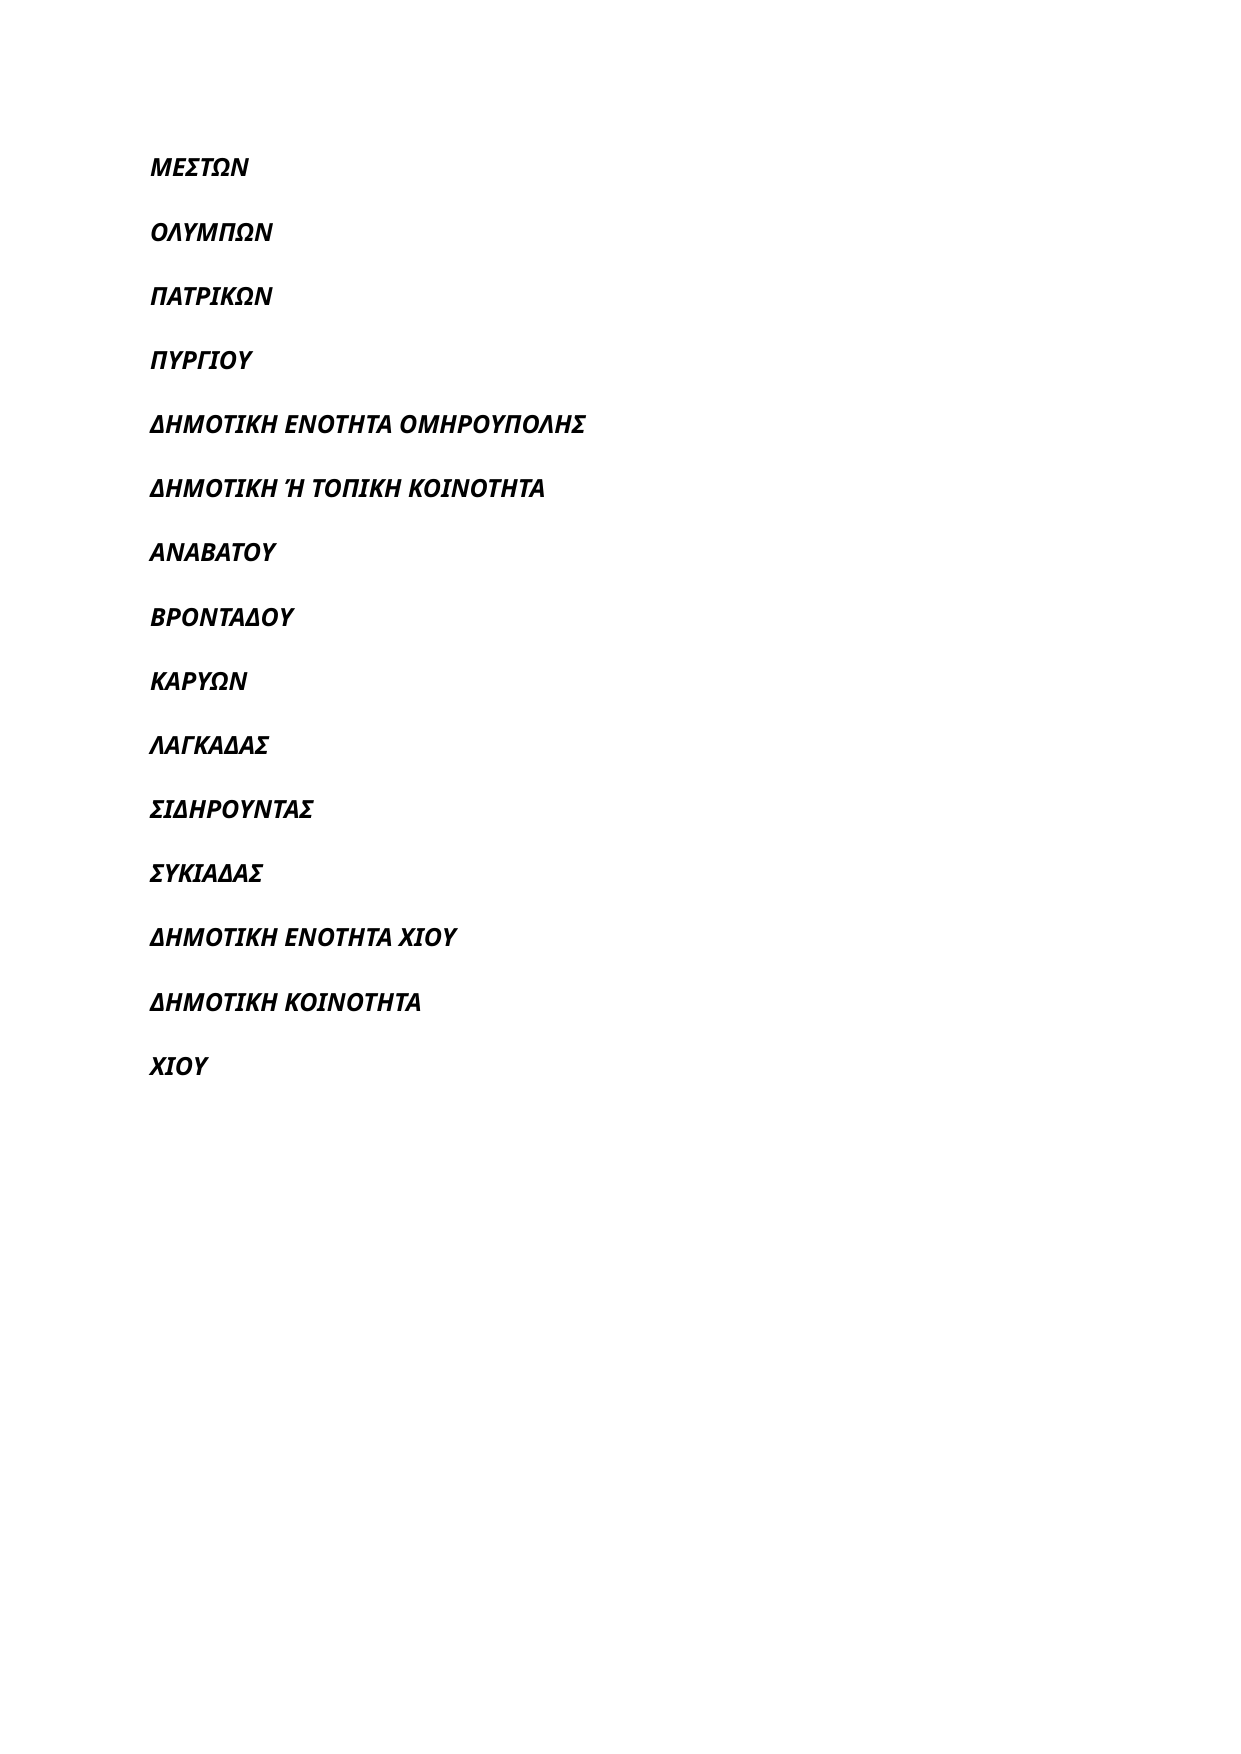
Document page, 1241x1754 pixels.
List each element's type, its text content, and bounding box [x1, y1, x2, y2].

text ΠΥΡΓΙΟΥ [150, 342, 1090, 377]
text ΚΑΡΥΩΝ [150, 663, 1090, 697]
text ΔΗΜΟΤΙΚΗ ΕΝΟΤΗΤΑ ΧΙΟΥ [150, 920, 1090, 954]
text ΔΗΜΟΤΙΚΗ ΚΟΙΝΟΤΗΤΑ [150, 984, 1090, 1018]
text ΒΡΟΝΤΑΔΟΥ [150, 599, 1090, 633]
text ΜΕΣΤΩΝ [150, 150, 1090, 184]
text ΣΙΔΗΡΟΥΝΤΑΣ [150, 792, 1090, 826]
text ΟΛΥΜΠΩΝ [150, 214, 1090, 248]
text ΑΝΑΒΑΤΟΥ [150, 535, 1090, 569]
text ΧΙΟΥ [150, 1048, 1090, 1082]
text ΠΑΤΡΙΚΩΝ [150, 278, 1090, 312]
text ΛΑΓΚΑΔΑΣ [150, 727, 1090, 762]
text ΣΥΚΙΑΔΑΣ [150, 856, 1090, 890]
text ΔΗΜΟΤΙΚΗ ΕΝΟΤΗΤΑ ΟΜΗΡΟΥΠΟΛΗΣ [150, 407, 1090, 441]
text ΔΗΜΟΤΙΚΗ Ή ΤΟΠΙΚΗ ΚΟΙΝΟΤΗΤΑ [150, 471, 1090, 505]
